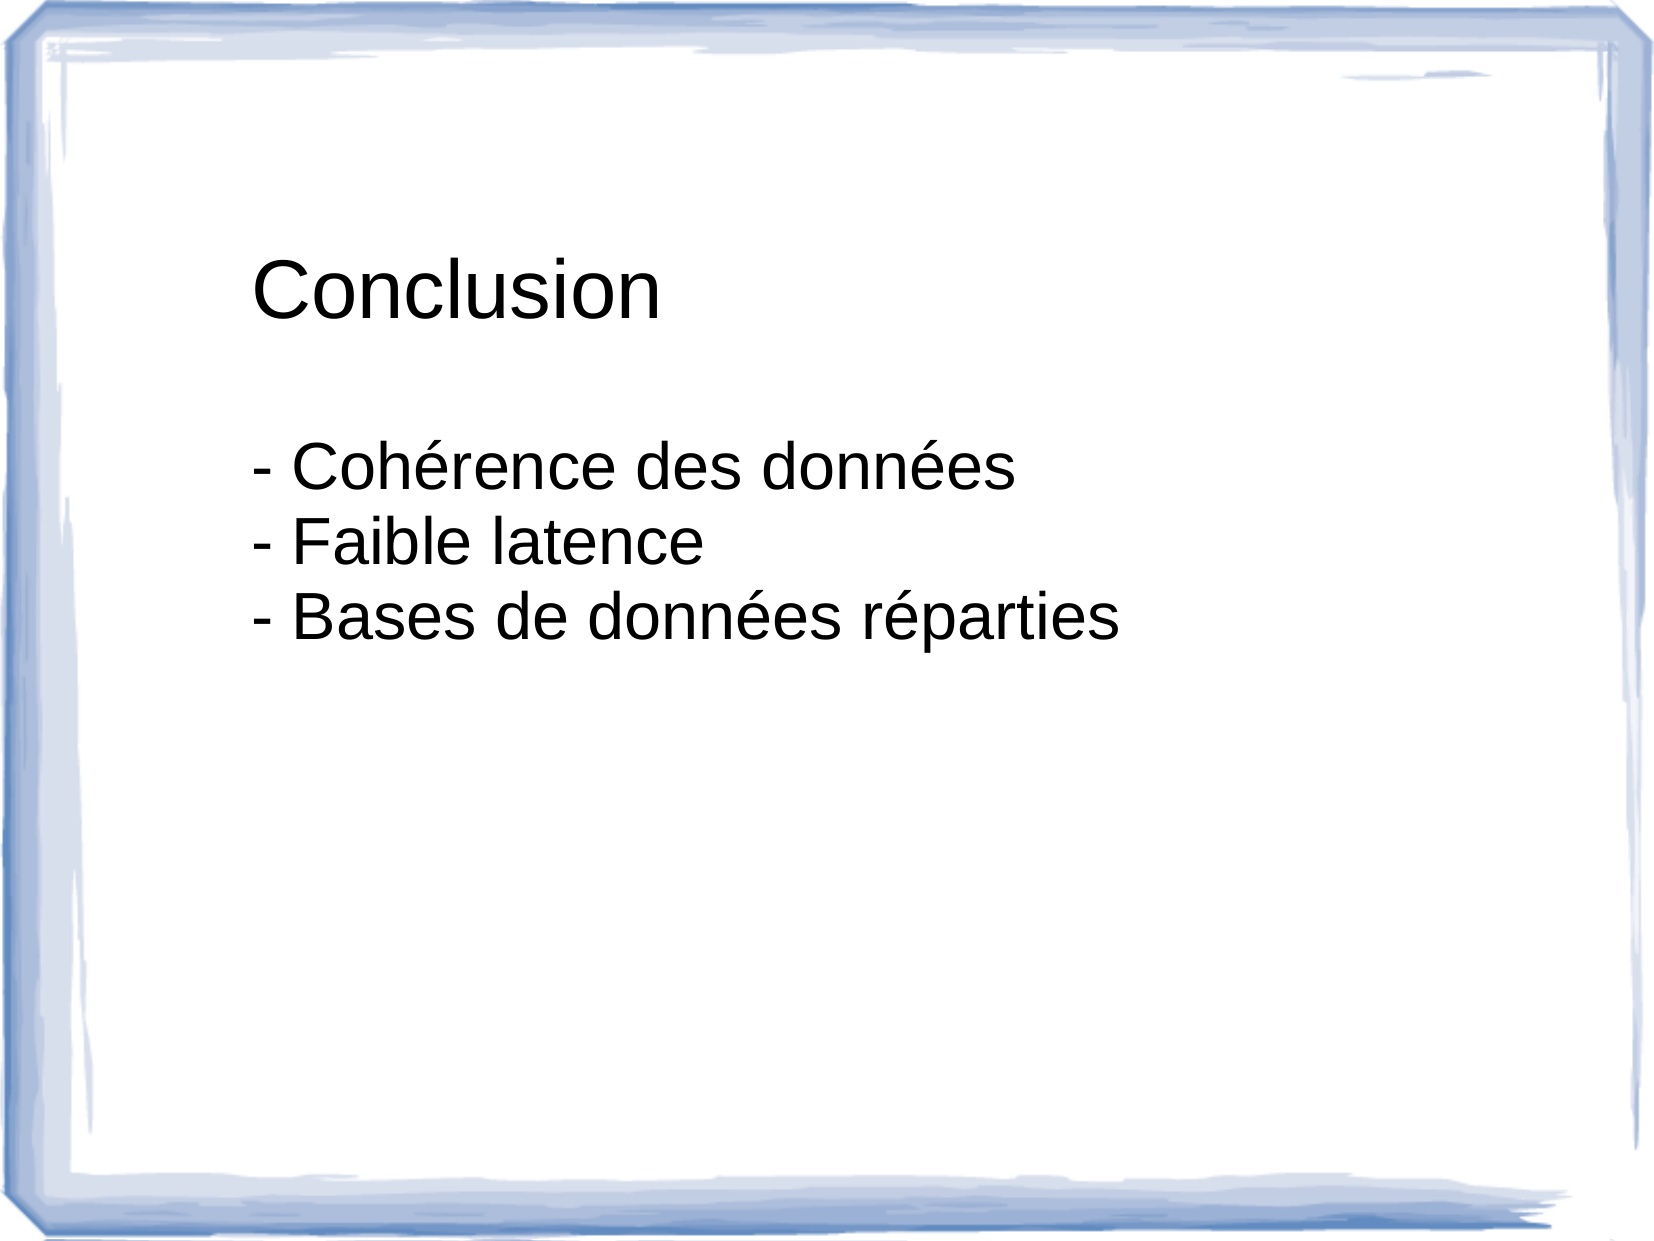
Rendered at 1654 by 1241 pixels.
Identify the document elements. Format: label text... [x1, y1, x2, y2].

text_box Conclusion - Cohérence des données - Faible latence - Bases de données réparties [236, 236, 1477, 662]
picture [0, 0, 1654, 1241]
